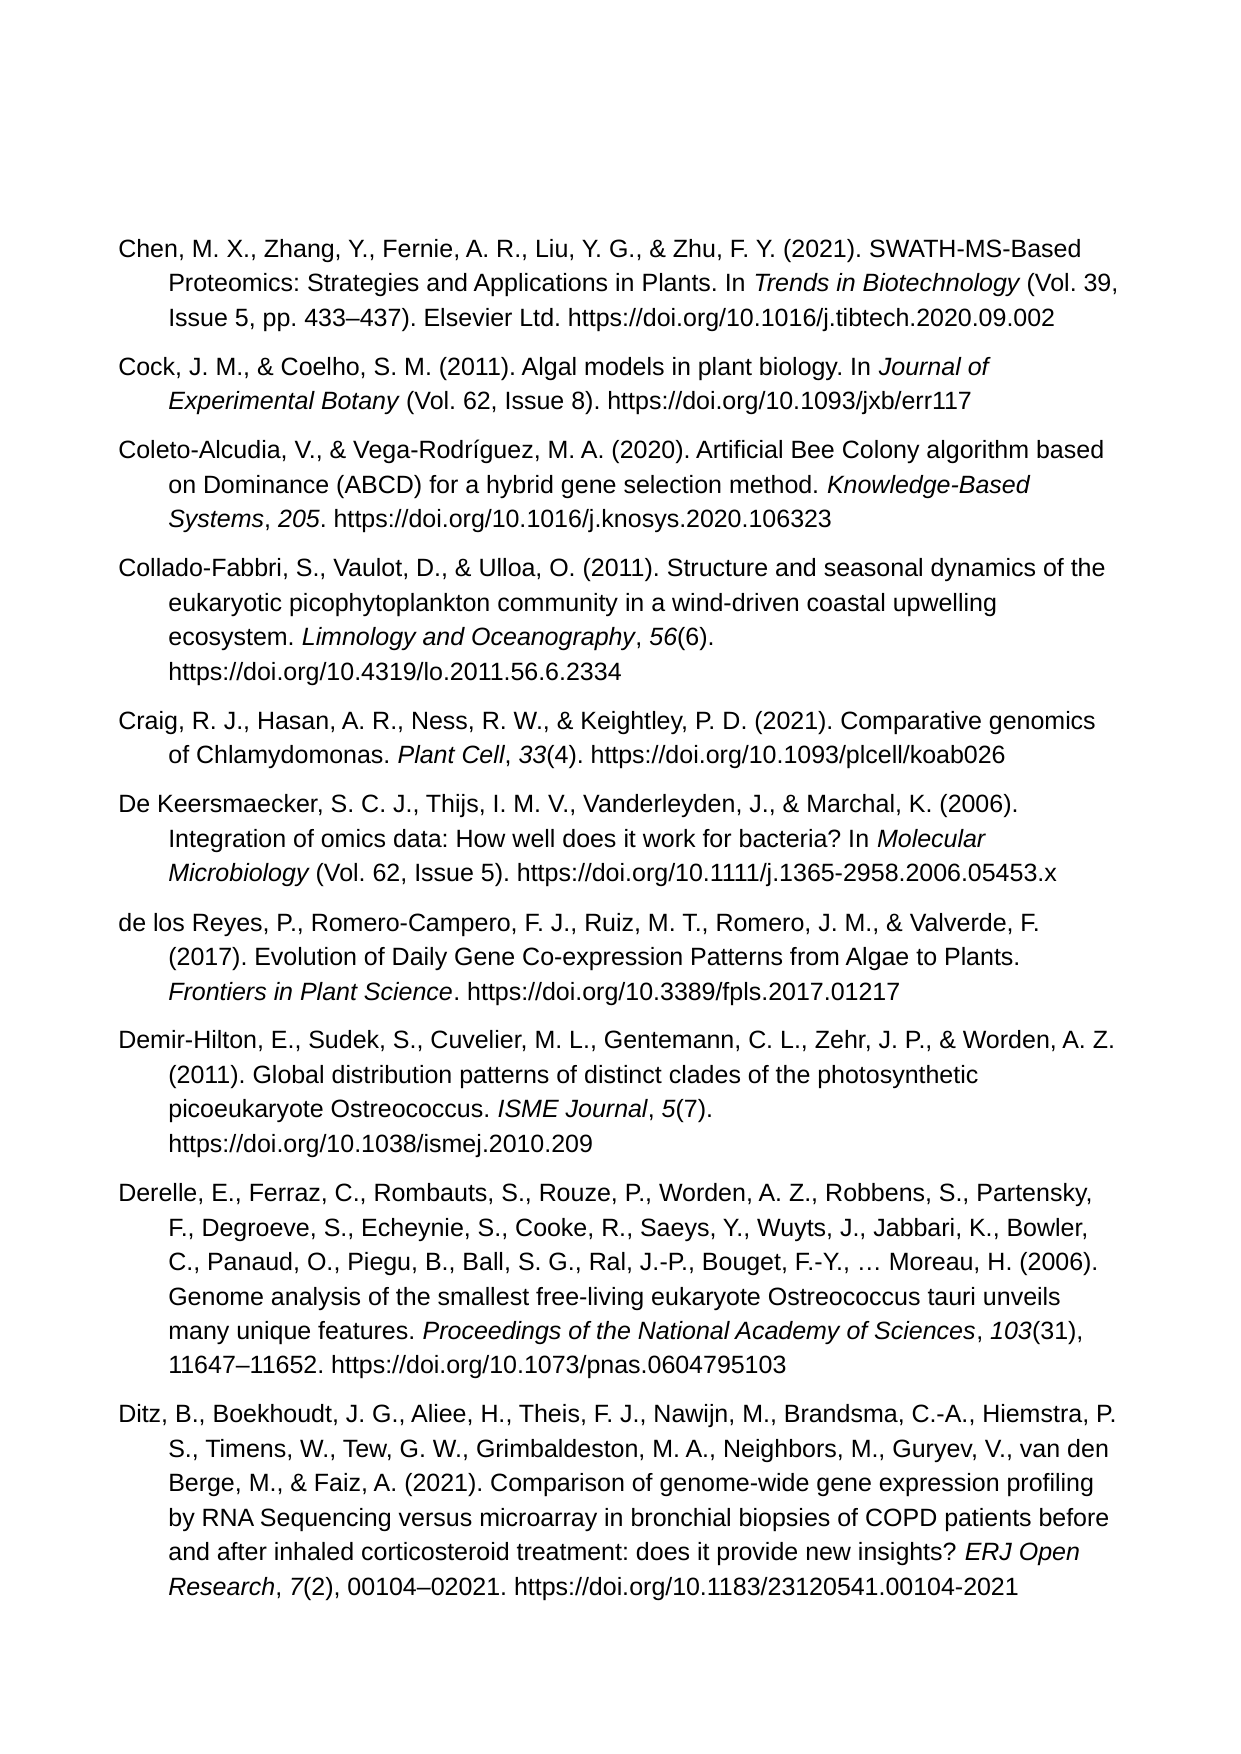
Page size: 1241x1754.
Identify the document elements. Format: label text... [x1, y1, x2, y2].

text Craig, R. J., Hasan, A. R., Ness, R. W., & Keightley, P. D. (2021). Comparative genomics of Chlamydomonas. Plant Cell, 33(4). https://doi.org/10.1093/plcell/koab026 [118, 706, 1122, 769]
text Derelle, E., Ferraz, C., Rombauts, S., Rouze, P., Worden, A. Z., Robbens, S., Partensky, F., Degroeve, S., Echeynie, S., Cooke, R., Saeys, Y., Wuyts, J., Jabbari, K., Bowler, C., Panaud, O., Piegu, B., Ball, S. G., Ral, J.-P., Bouget, F.-Y., … Moreau, H. (2006). Genome analysis of the smallest free-living eukaryote Ostreococcus tauri unveils many unique features. Proceedings of the National Academy of Sciences, 103(31), 11647–11652. https://doi.org/10.1073/pnas.0604795103 [118, 1178, 1122, 1379]
text Chen, M. X., Zhang, Y., Fernie, A. R., Liu, Y. G., & Zhu, F. Y. (2021). SWATH-MS-Based Proteomics: Strategies and Applications in Plants. In Trends in Biotechnology (Vol. 39, Issue 5, pp. 433–437). Elsevier Ltd. https://doi.org/10.1016/j.tibtech.2020.09.002 [118, 234, 1122, 332]
text Collado-Fabbri, S., Vaulot, D., & Ulloa, O. (2011). Structure and seasonal dynamics of the eukaryotic picophytoplankton community in a wind-driven coastal upwelling ecosystem. Limnology and Oceanography, 56(6). https://doi.org/10.4319/lo.2011.56.6.2334 [118, 553, 1122, 686]
text Coleto-Alcudia, V., & Vega-Rodríguez, M. A. (2020). Artificial Bee Colony algorithm based on Dominance (ABCD) for a hybrid gene selection method. Knowledge-Based Systems, 205. https://doi.org/10.1016/j.knosys.2020.106323 [118, 435, 1122, 533]
text Cock, J. M., & Coelho, S. M. (2011). Algal models in plant biology. In Journal of Experimental Botany (Vol. 62, Issue 8). https://doi.org/10.1093/jxb/err117 [118, 352, 1122, 415]
text Demir-Hilton, E., Sudek, S., Cuvelier, M. L., Gentemann, C. L., Zehr, J. P., & Worden, A. Z. (2011). Global distribution patterns of distinct clades of the photosynthetic picoeukaryote Ostreococcus. ISME Journal, 5(7). https://doi.org/10.1038/ismej.2010.209 [118, 1026, 1122, 1158]
text De Keersmaecker, S. C. J., Thijs, I. M. V., Vanderleyden, J., & Marchal, K. (2006). Integration of omics data: How well does it work for bacteria? In Molecular Microbiology (Vol. 62, Issue 5). https://doi.org/10.1111/j.1365-2958.2006.05453.x [118, 789, 1122, 887]
text de los Reyes, P., Romero-Campero, F. J., Ruiz, M. T., Romero, J. M., & Valverde, F. (2017). Evolution of Daily Gene Co-expression Patterns from Algae to Plants. Frontiers in Plant Science. https://doi.org/10.3389/fpls.2017.01217 [118, 907, 1122, 1005]
text Ditz, B., Boekhoudt, J. G., Aliee, H., Theis, F. J., Nawijn, M., Brandsma, C.-A., Hiemstra, P. S., Timens, W., Tew, G. W., Grimbaldeston, M. A., Neighbors, M., Guryev, V., van den Berge, M., & Faiz, A. (2021). Comparison of genome-wide gene expression profiling by RNA Sequencing versus microarray in bronchial biopsies of COPD patients before and after inhaled corticosteroid treatment: does it provide new insights? ERJ Open Research, 7(2), 00104–02021. https://doi.org/10.1183/23120541.00104-2021 [118, 1399, 1122, 1601]
